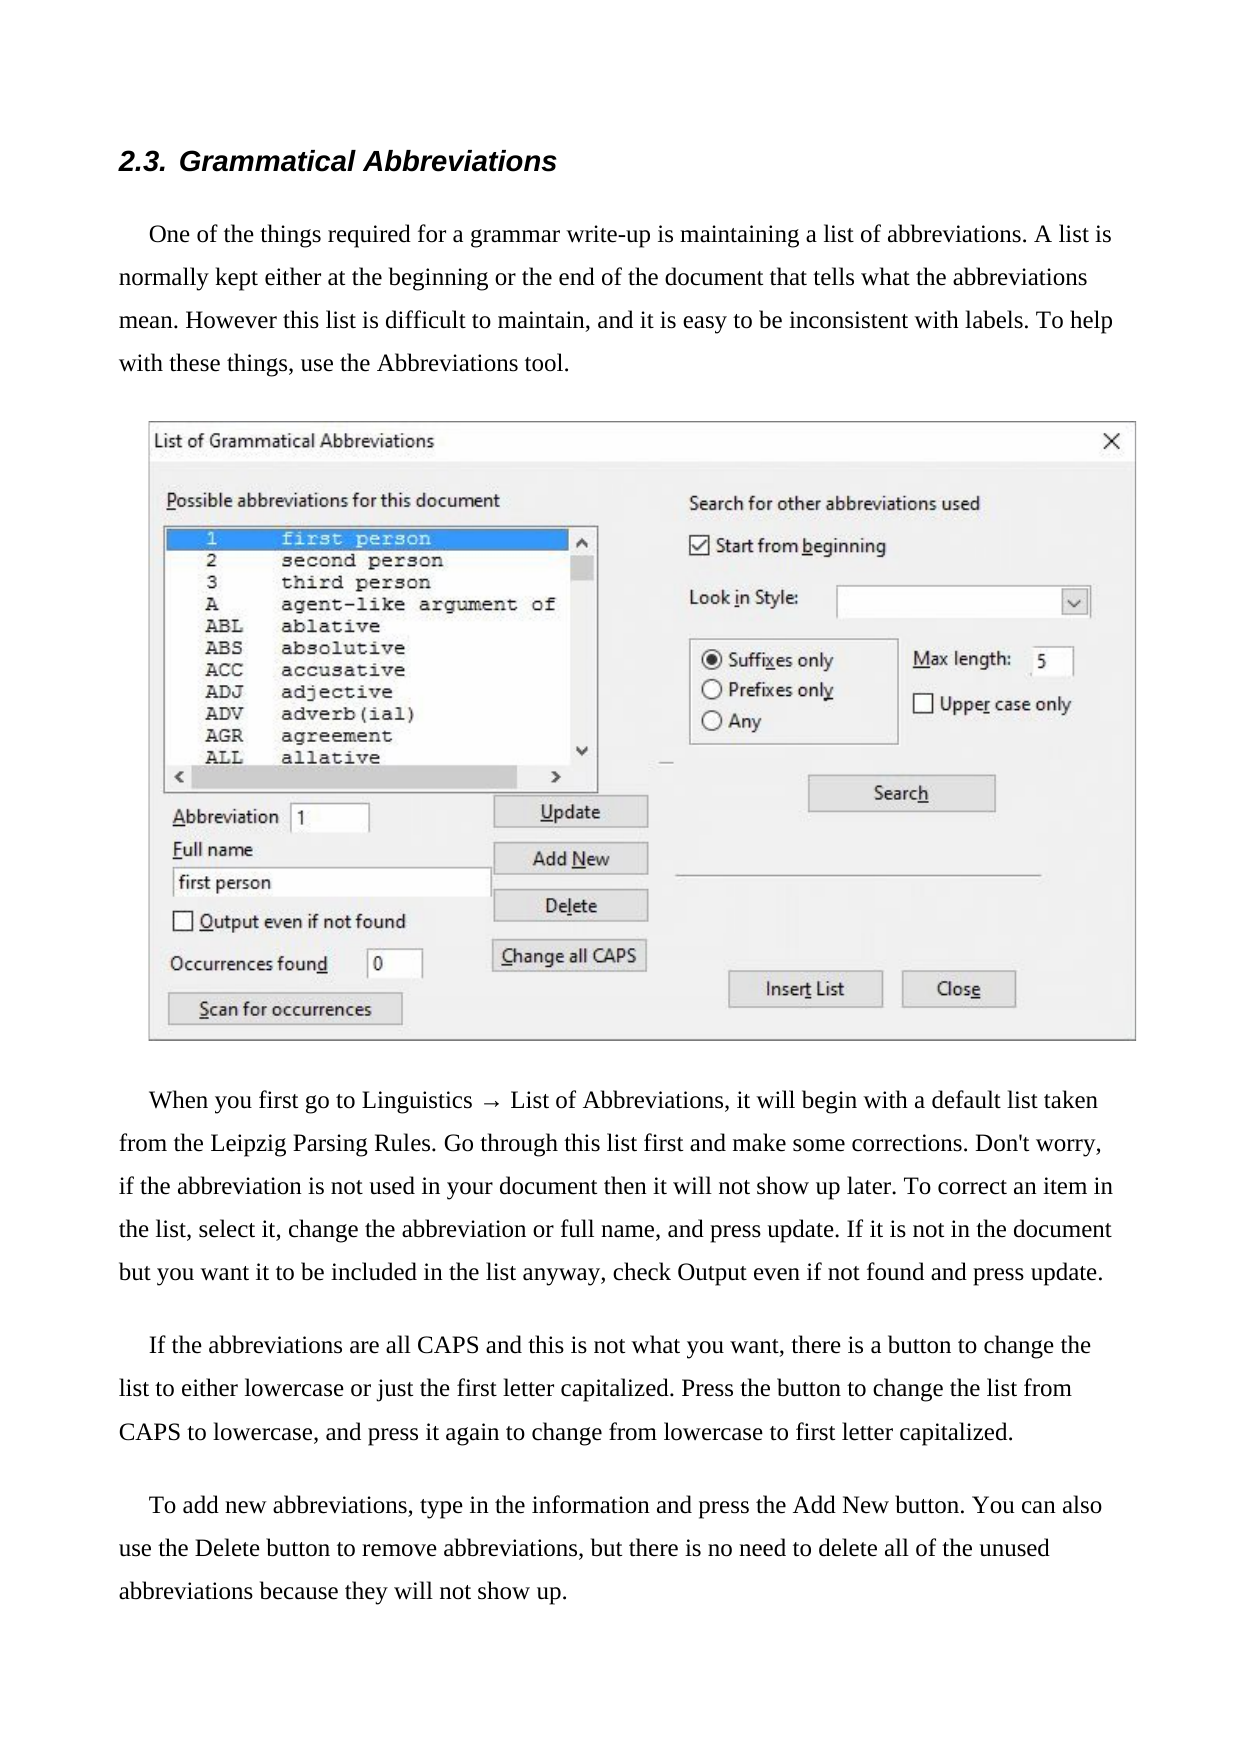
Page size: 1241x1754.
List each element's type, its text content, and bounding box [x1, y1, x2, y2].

subtitle Grammatical Abbreviations [118, 143, 1122, 177]
picture [148, 421, 1137, 1041]
text If the abbreviations are all CAPS and this is not what you want, there is a button to change the list to either lowercase or just the first letter capitalized. Press the button to change the list from CAPS to lowercase, and press it again to change from lowercase to first letter capitalized. [118, 1330, 1122, 1445]
text One of the things required for a grammar write-up is maintaining a list of abbreviations. A list is normally kept either at the beginning or the end of the document that tells what the abbreviations mean. However this list is difficult to maintain, and it is easy to be inconsistent with labels. To help with these things, use the Abbreviations tool. [118, 219, 1122, 377]
text When you first go to Linguistics → List of Abbreviations, it will begin with a default list taken from the Leipzig Parsing Rules. Go through this list first and make some corrections. Don't worry, if the abbreviation is not used in your document then it will not show up later. To correct an item in the list, select it, change the abbreviation or full name, and press update. If it is not in the document but you want it to be included in the list anyway, check Output even if not found and press update. [118, 1085, 1122, 1286]
text To add new abbreviations, type in the information and press the Add New button. You can also use the Delete button to remove abbreviations, but there is no need to delete all of the unused abbreviations because they will not show up. [118, 1490, 1122, 1605]
